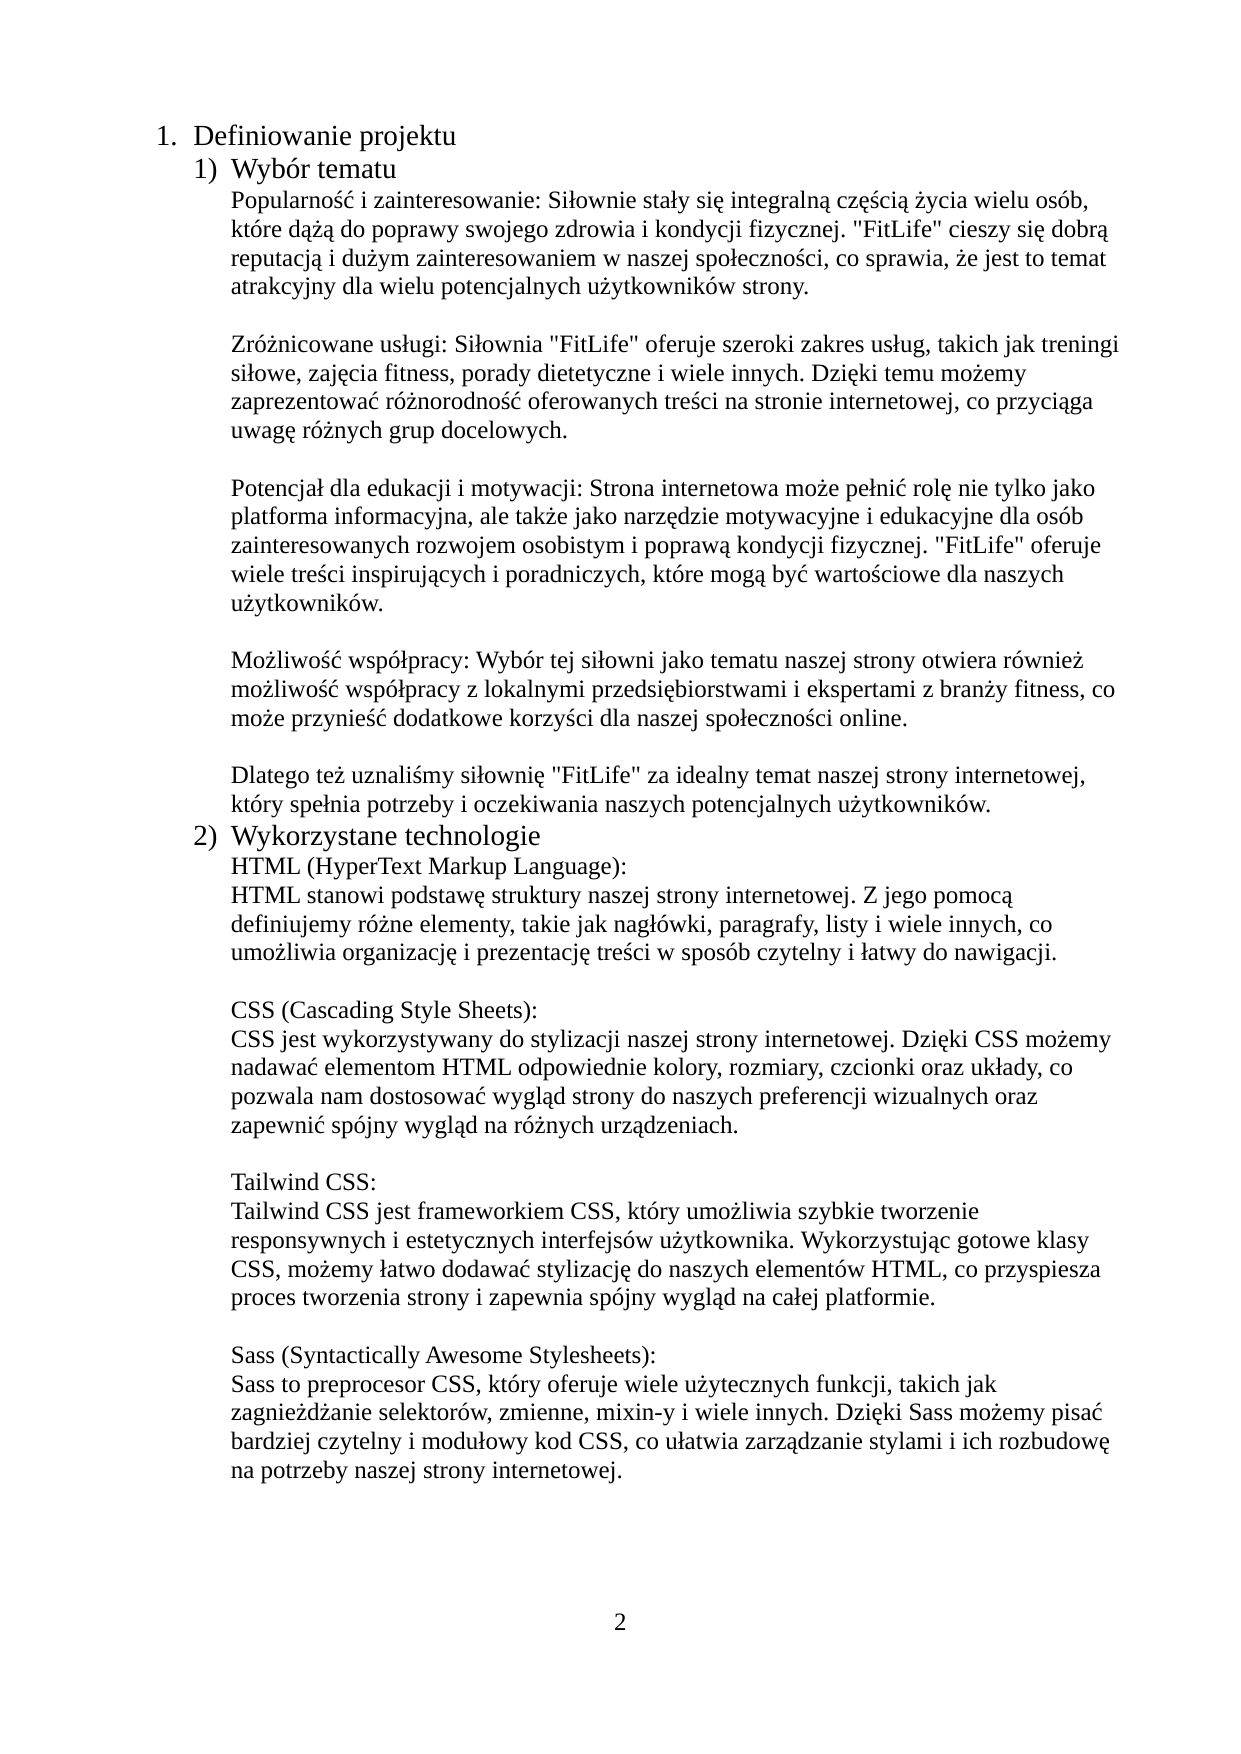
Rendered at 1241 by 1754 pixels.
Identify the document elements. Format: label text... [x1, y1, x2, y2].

list Wykorzystane technologie [193, 818, 1122, 851]
list Tailwind CSS: [193, 1167, 1122, 1196]
list Tailwind CSS jest frameworkiem CSS, który umożliwia szybkie tworzenie responsywnych i estetycznych interfejsów użytkownika. Wykorzystując gotowe klasy CSS, możemy łatwo dodawać stylizację do naszych elementów HTML, co przyspiesza proces tworzenia strony i zapewnia spójny wygląd na całej platformie. [193, 1196, 1122, 1311]
list Możliwość współpracy: Wybór tej siłowni jako tematu naszej strony otwiera również możliwość współpracy z lokalnymi przedsiębiorstwami i ekspertami z branży fitness, co może przynieść dodatkowe korzyści dla naszej społeczności online. [193, 645, 1122, 731]
list Potencjał dla edukacji i motywacji: Strona internetowa może pełnić rolę nie tylko jako platforma informacyjna, ale także jako narzędzie motywacyjne i edukacyjne dla osób zainteresowanych rozwojem osobistym i poprawą kondycji fizycznej. "FitLife" oferuje wiele treści inspirujących i poradniczych, które mogą być wartościowe dla naszych użytkowników. [193, 473, 1122, 616]
list HTML stanowi podstawę struktury naszej strony internetowej. Z jego pomocą definiujemy różne elementy, takie jak nagłówki, paragrafy, listy i wiele innych, co umożliwia organizację i prezentację treści w sposób czytelny i łatwy do nawigacji. [193, 880, 1122, 966]
list Popularność i zainteresowanie: Siłownie stały się integralną częścią życia wielu osób, które dążą do poprawy swojego zdrowia i kondycji fizycznej. "FitLife" cieszy się dobrą reputacją i dużym zainteresowaniem w naszej społeczności, co sprawia, że jest to temat atrakcyjny dla wielu potencjalnych użytkowników strony. [193, 185, 1122, 300]
list Wybór tematu [193, 152, 1122, 185]
list Dlatego też uznaliśmy siłownię "FitLife" za idealny temat naszej strony internetowej, który spełnia potrzeby i oczekiwania naszych potencjalnych użytkowników. [193, 760, 1122, 818]
list HTML (HyperText Markup Language): [193, 851, 1122, 880]
list CSS (Cascading Style Sheets): [193, 995, 1122, 1024]
list Sass (Syntactically Awesome Stylesheets): [193, 1340, 1122, 1369]
list Definiowanie projektu [156, 118, 1122, 152]
list CSS jest wykorzystywany do stylizacji naszej strony internetowej. Dzięki CSS możemy nadawać elementom HTML odpowiednie kolory, rozmiary, czcionki oraz układy, co pozwala nam dostosować wygląd strony do naszych preferencji wizualnych oraz zapewnić spójny wygląd na różnych urządzeniach. [193, 1024, 1122, 1139]
list Zróżnicowane usługi: Siłownia "FitLife" oferuje szeroki zakres usług, takich jak treningi siłowe, zajęcia fitness, porady dietetyczne i wiele innych. Dzięki temu możemy zaprezentować różnorodność oferowanych treści na stronie internetowej, co przyciąga uwagę różnych grup docelowych. [193, 329, 1122, 444]
list Sass to preprocesor CSS, który oferuje wiele użytecznych funkcji, takich jak zagnieżdżanie selektorów, zmienne, mixin-y i wiele innych. Dzięki Sass możemy pisać bardziej czytelny i modułowy kod CSS, co ułatwia zarządzanie stylami i ich rozbudowę na potrzeby naszej strony internetowej. [193, 1369, 1122, 1484]
